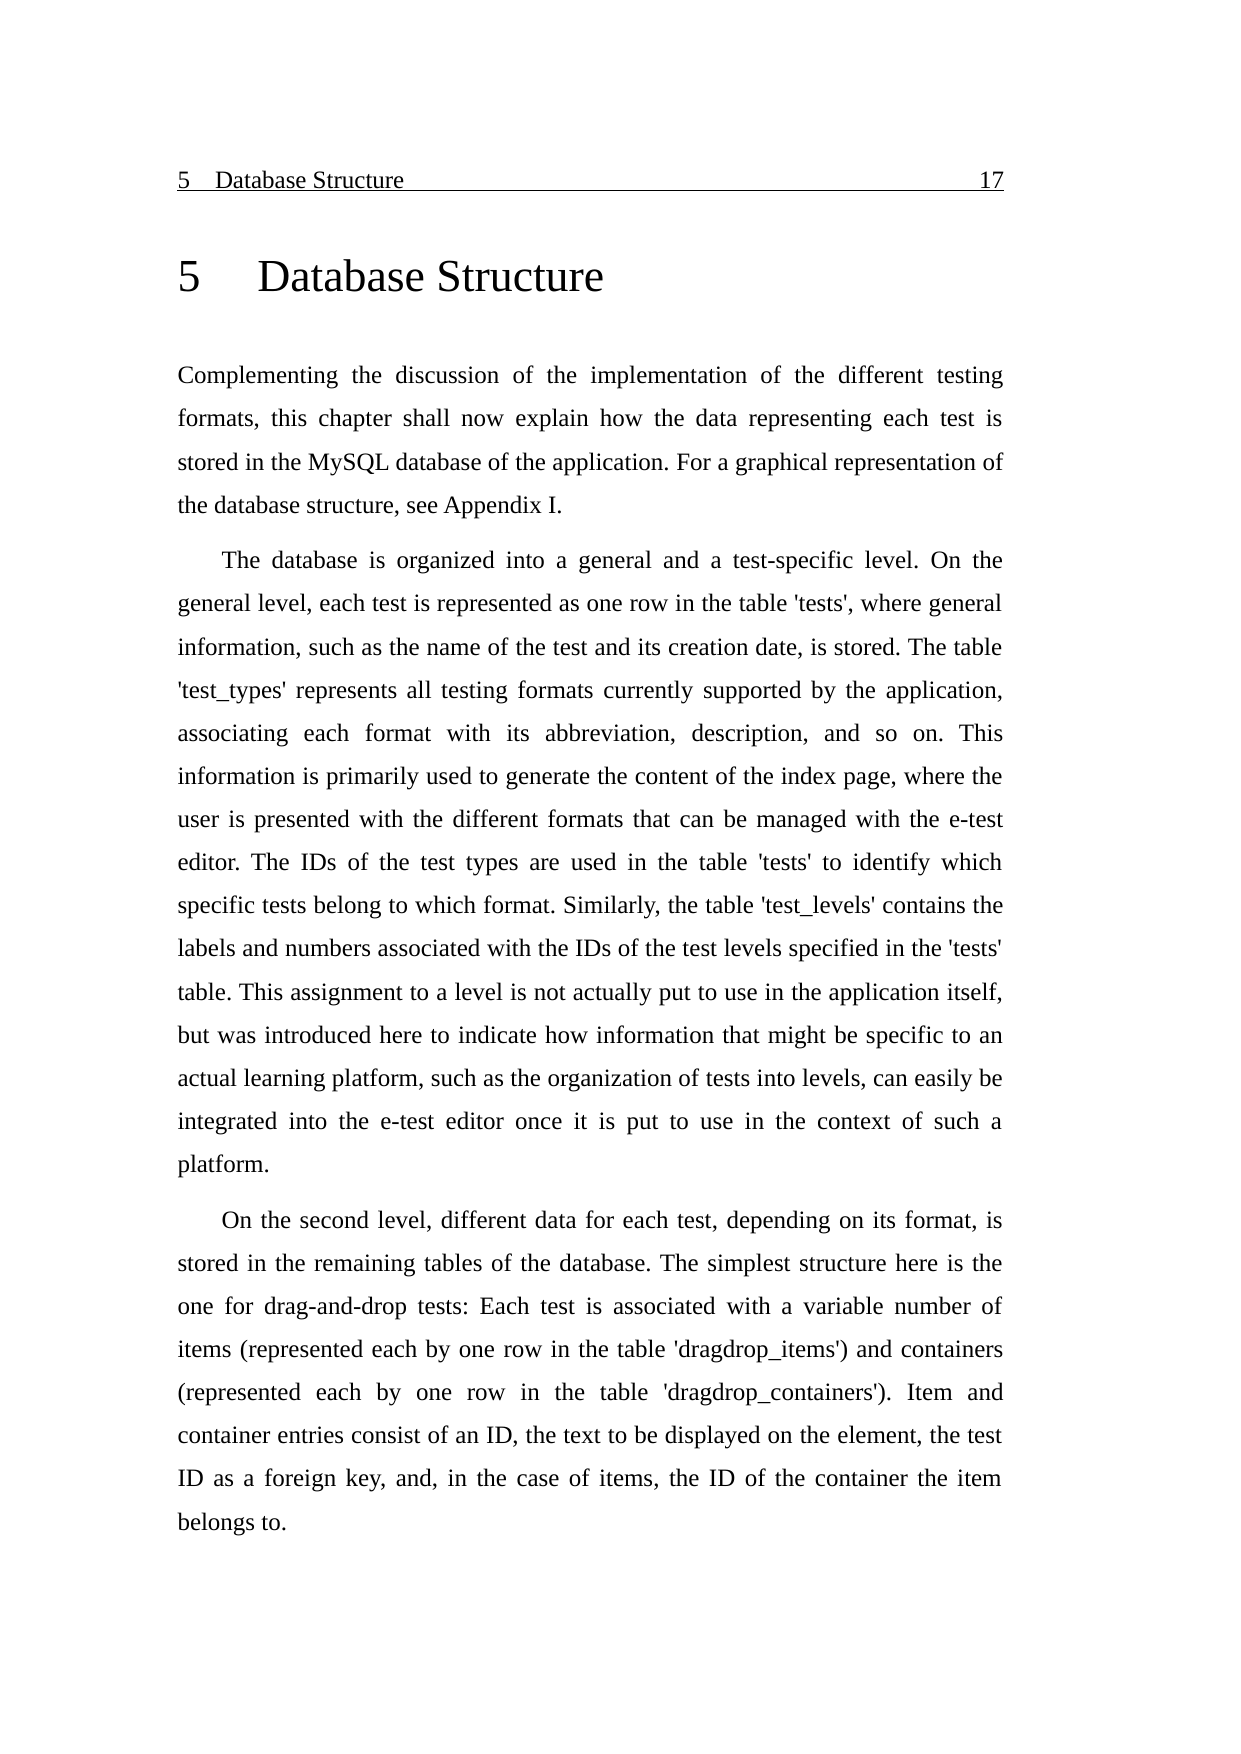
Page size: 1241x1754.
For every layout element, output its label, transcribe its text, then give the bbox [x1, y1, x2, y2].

text On the second level, different data for each test, depending on its format, is stored in the remaining tables of the database. The simplest structure here is the one for drag-and-drop tests: Each test is associated with a variable number of items (represented each by one row in the table 'dragdrop_items') and containers (represented each by one row in the table 'dragdrop_containers'). Item and container entries consist of an ID, the text to be displayed on the element, the test ID as a foreign key, and, in the case of items, the ID of the container the item belongs to. [177, 1205, 1004, 1535]
text Complementing the discussion of the implementation of the different testing formats, this chapter shall now explain how the data representing each test is stored in the MySQL database of the application. For a graphical representation of the database structure, see Appendix I. [177, 360, 1004, 518]
text The database is organized into a general and a test-specific level. On the general level, each test is represented as one row in the table 'tests', where general information, such as the name of the test and its creation date, is stored. The table 'test_types' represents all testing formats currently supported by the application, associating each format with its abbreviation, description, and so on. This information is primarily used to generate the content of the index page, where the user is presented with the different formats that can be managed with the e-test editor. The IDs of the test types are used in the table 'tests' to identify which specific tests belong to which format. Similarly, the table 'test_levels' contains the labels and numbers associated with the IDs of the test levels specified in the 'tests' table. This assignment to a level is not actually put to use in the application itself, but was introduced here to indicate how information that might be specific to an actual learning platform, such as the organization of tests into levels, can easily be integrated into the e-test editor once it is put to use in the context of such a platform. [177, 545, 1004, 1178]
subtitle Database Structure [177, 248, 1004, 301]
